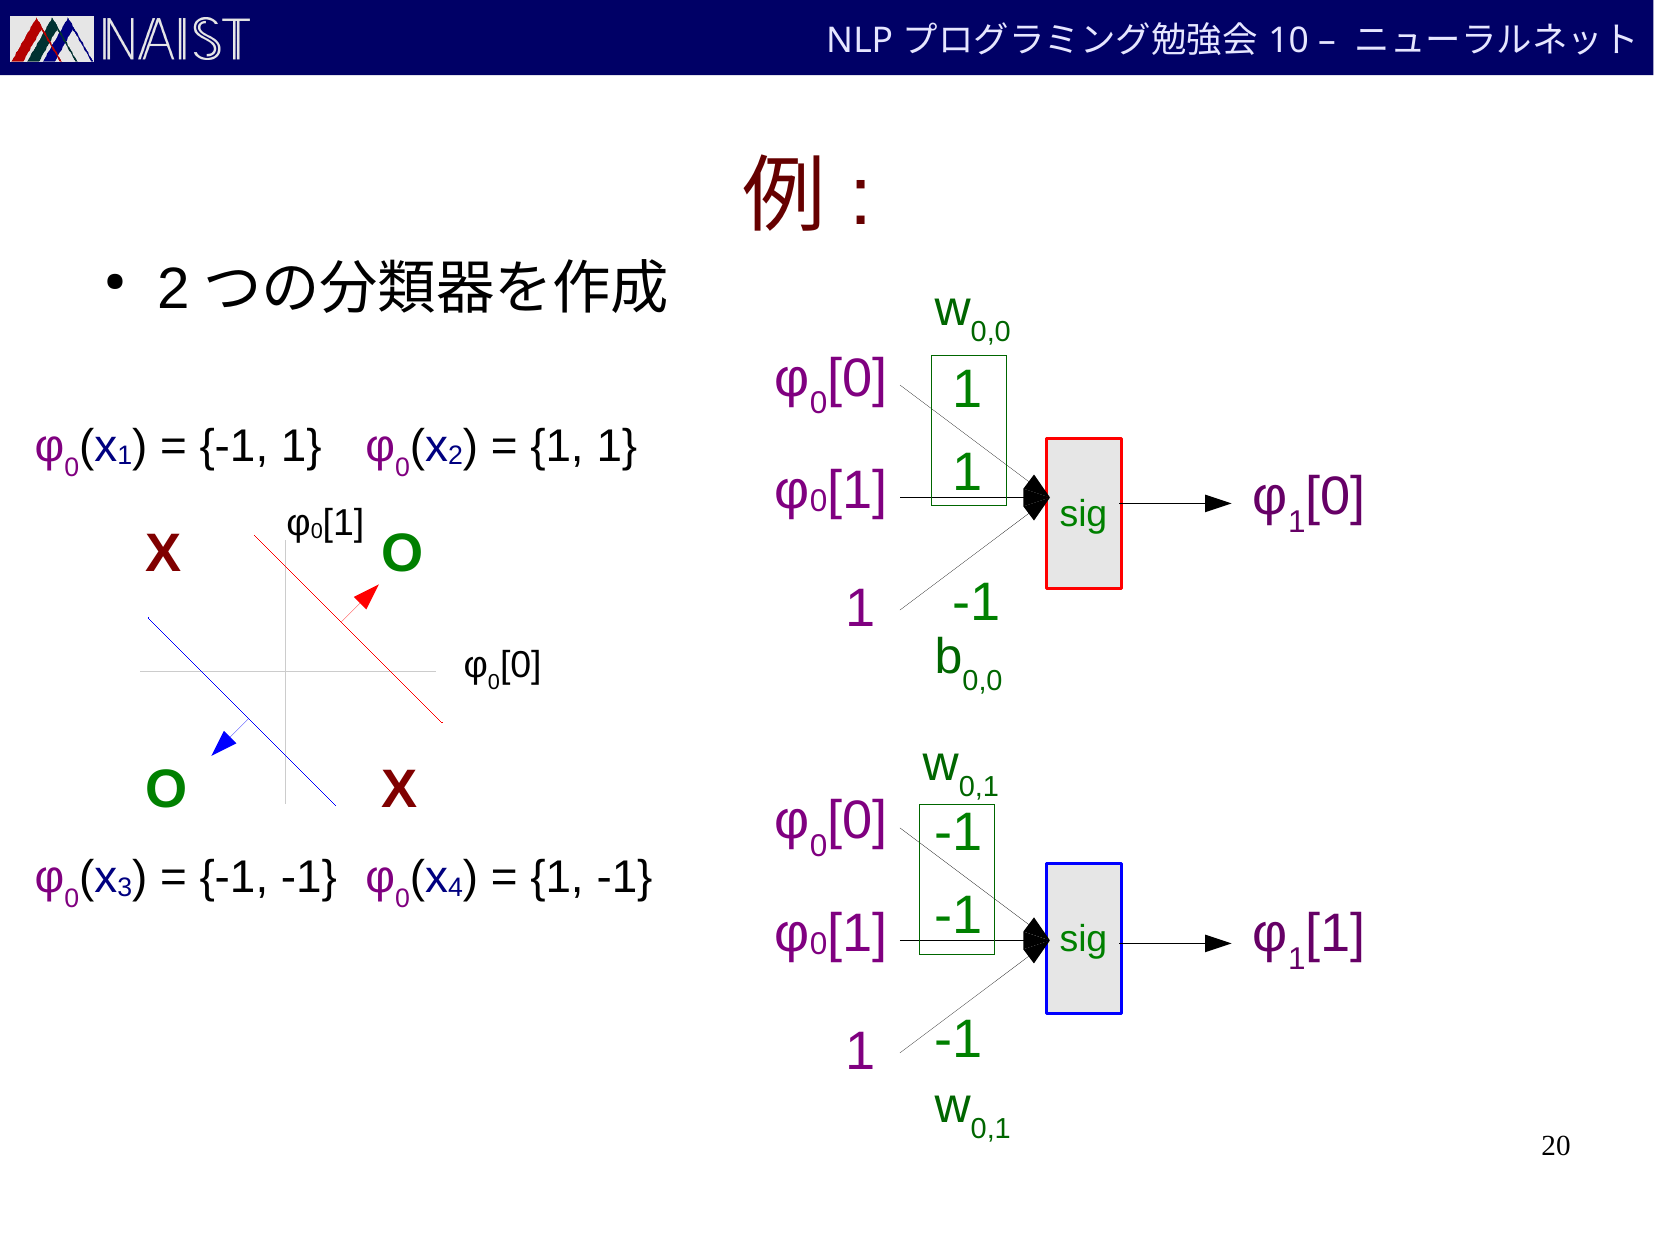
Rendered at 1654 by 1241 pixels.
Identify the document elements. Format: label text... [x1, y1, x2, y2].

text_box -1 [937, 563, 1016, 621]
text_box w0,1 [920, 805, 994, 810]
text_box 1 [937, 434, 998, 505]
text_box O [367, 515, 440, 591]
picture [102, 17, 251, 60]
text_box -1 [920, 876, 994, 953]
text_box 1 [830, 569, 891, 646]
text_box sig [1046, 863, 1122, 1014]
text_box X [367, 751, 434, 836]
text_box 1 [937, 506, 998, 510]
text_box 1 [937, 356, 998, 427]
text_box sig [1046, 438, 1122, 589]
text_box φ0(x1) = {-1, 1} [19, 412, 337, 494]
text_box -1 [920, 810, 994, 870]
text_box b0,0 [919, 621, 1018, 704]
text_box φ0(x2) = {1, 1} [350, 412, 653, 494]
text_box w0,1 [919, 1069, 1026, 1153]
text_box φ0(x3) = {-1, -1} [19, 843, 352, 926]
text_box -1 [919, 1000, 998, 1069]
text_box w0,1 [907, 727, 1014, 810]
text_box φ0(x4) = {1, -1} [352, 843, 668, 926]
text_box φ0[1] [271, 494, 380, 564]
text_box φ1[0] [1238, 457, 1381, 552]
text_box φ0[0] [448, 635, 557, 705]
list 2つの分類器を作成 [86, 240, 1576, 307]
picture [10, 16, 94, 62]
text_box X [130, 515, 197, 591]
text_box φ0[1] [759, 894, 903, 989]
text_box O [130, 751, 203, 828]
text_box φ0[1] [759, 451, 903, 546]
title 例: [75, 92, 1564, 285]
text_box w0,0 [919, 272, 1026, 356]
text_box φ1[1] [1238, 894, 1381, 989]
text_box 1 [830, 1012, 891, 1089]
text_box φ0[0] [759, 339, 903, 434]
text_box φ0[0] [759, 782, 903, 876]
